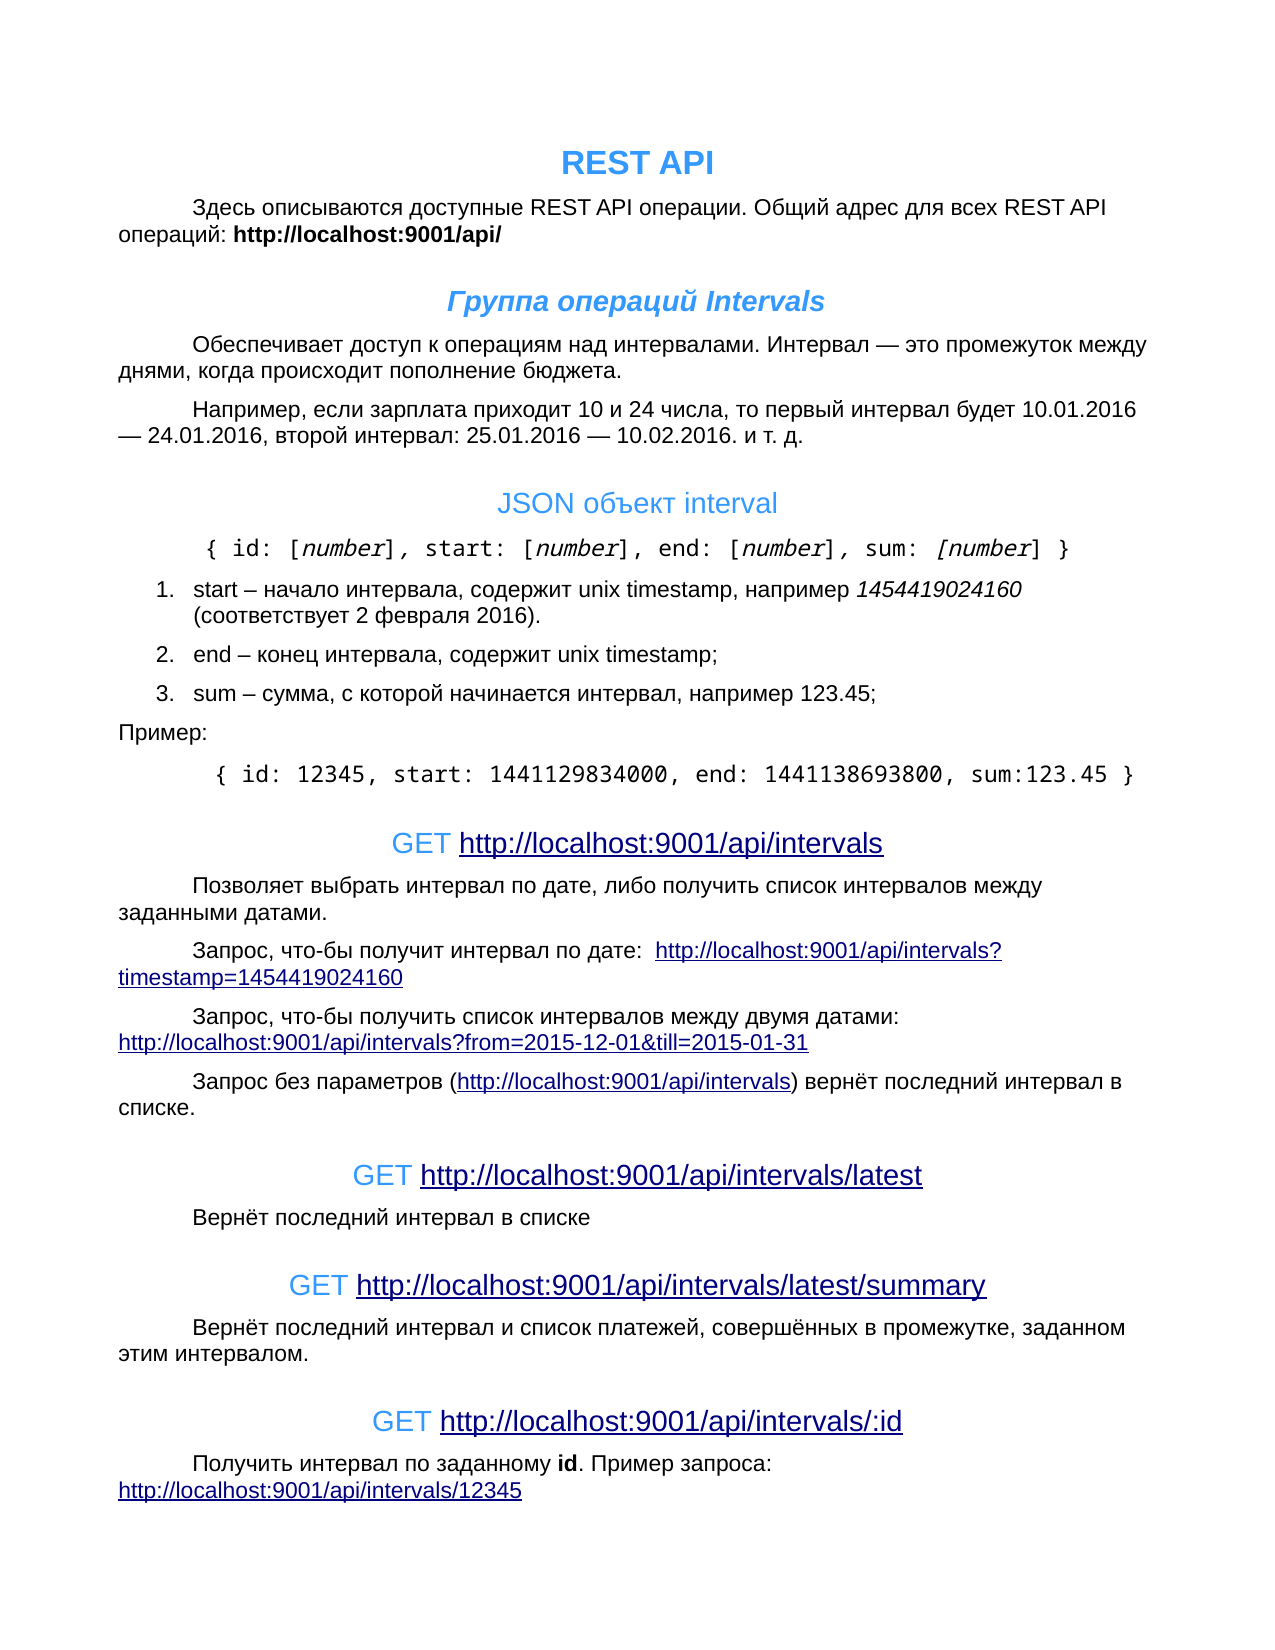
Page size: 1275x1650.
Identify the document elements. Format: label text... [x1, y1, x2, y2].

list sum – сумма, с которой начинается интервал, например 123.45; [156, 680, 1157, 706]
text Запрос без параметров (http://localhost:9001/api/intervals) вернёт последний интервал в списке. [118, 1068, 1157, 1121]
text Пример: [118, 719, 1157, 745]
text Запрос, что-бы получит интервал по дате: http://localhost:9001/api/intervals?timestamp=1454419024160 [118, 937, 1157, 990]
text Например, если зарплата приходит 10 и 24 числа, то первый интервал будет 10.01.2016 — 24.01.2016, второй интервал: 25.01.2016 — 10.02.2016. и т. д. [118, 396, 1157, 448]
subtitle REST API [118, 143, 1157, 182]
text { id: [number], start: [number], end: [number], sum: [number] } [118, 532, 1157, 563]
text Вернёт последний интервал в списке [118, 1204, 1157, 1231]
text Запрос, что-бы получить список интервалов между двумя датами: http://localhost:9001/api/intervals?from=2015-12-01&till=2015-01-31 [118, 1003, 1157, 1055]
subtitle GET http://localhost:9001/api/intervals/:id [118, 1404, 1157, 1438]
subtitle JSON объект interval [118, 486, 1157, 519]
list start – начало интервала, содержит unix timestamp, например 1454419024160 (соответствует 2 февраля 2016). [156, 576, 1157, 628]
text Получить интервал по заданному id. Пример запроса: http://localhost:9001/api/intervals/12345 [118, 1450, 1157, 1503]
subtitle GET http://localhost:9001/api/intervals/latest [118, 1158, 1157, 1192]
text Обеспечивает доступ к операциям над интервалами. Интервал — это промежуток между днями, когда происходит пополнение бюджета. [118, 331, 1157, 383]
list end – конец интервала, содержит unix timestamp; [156, 641, 1157, 667]
text Здесь описываются доступные REST API операции. Общий адрес для всех REST API операций: http://localhost:9001/api/ [118, 194, 1157, 247]
text Позволяет выбрать интервал по дате, либо получить список интервалов между заданными датами. [118, 872, 1157, 925]
subtitle GET http://localhost:9001/api/intervals/latest/summary [118, 1268, 1157, 1302]
subtitle Группа операций Intervals [118, 284, 1157, 318]
text { id: 12345, start: 1441129834000, end: 1441138693800, sum:123.45 } [118, 757, 1157, 789]
text Вернёт последний интервал и список платежей, совершённых в промежутке, заданном этим интервалом. [118, 1314, 1157, 1367]
subtitle GET http://localhost:9001/api/intervals [118, 826, 1157, 860]
